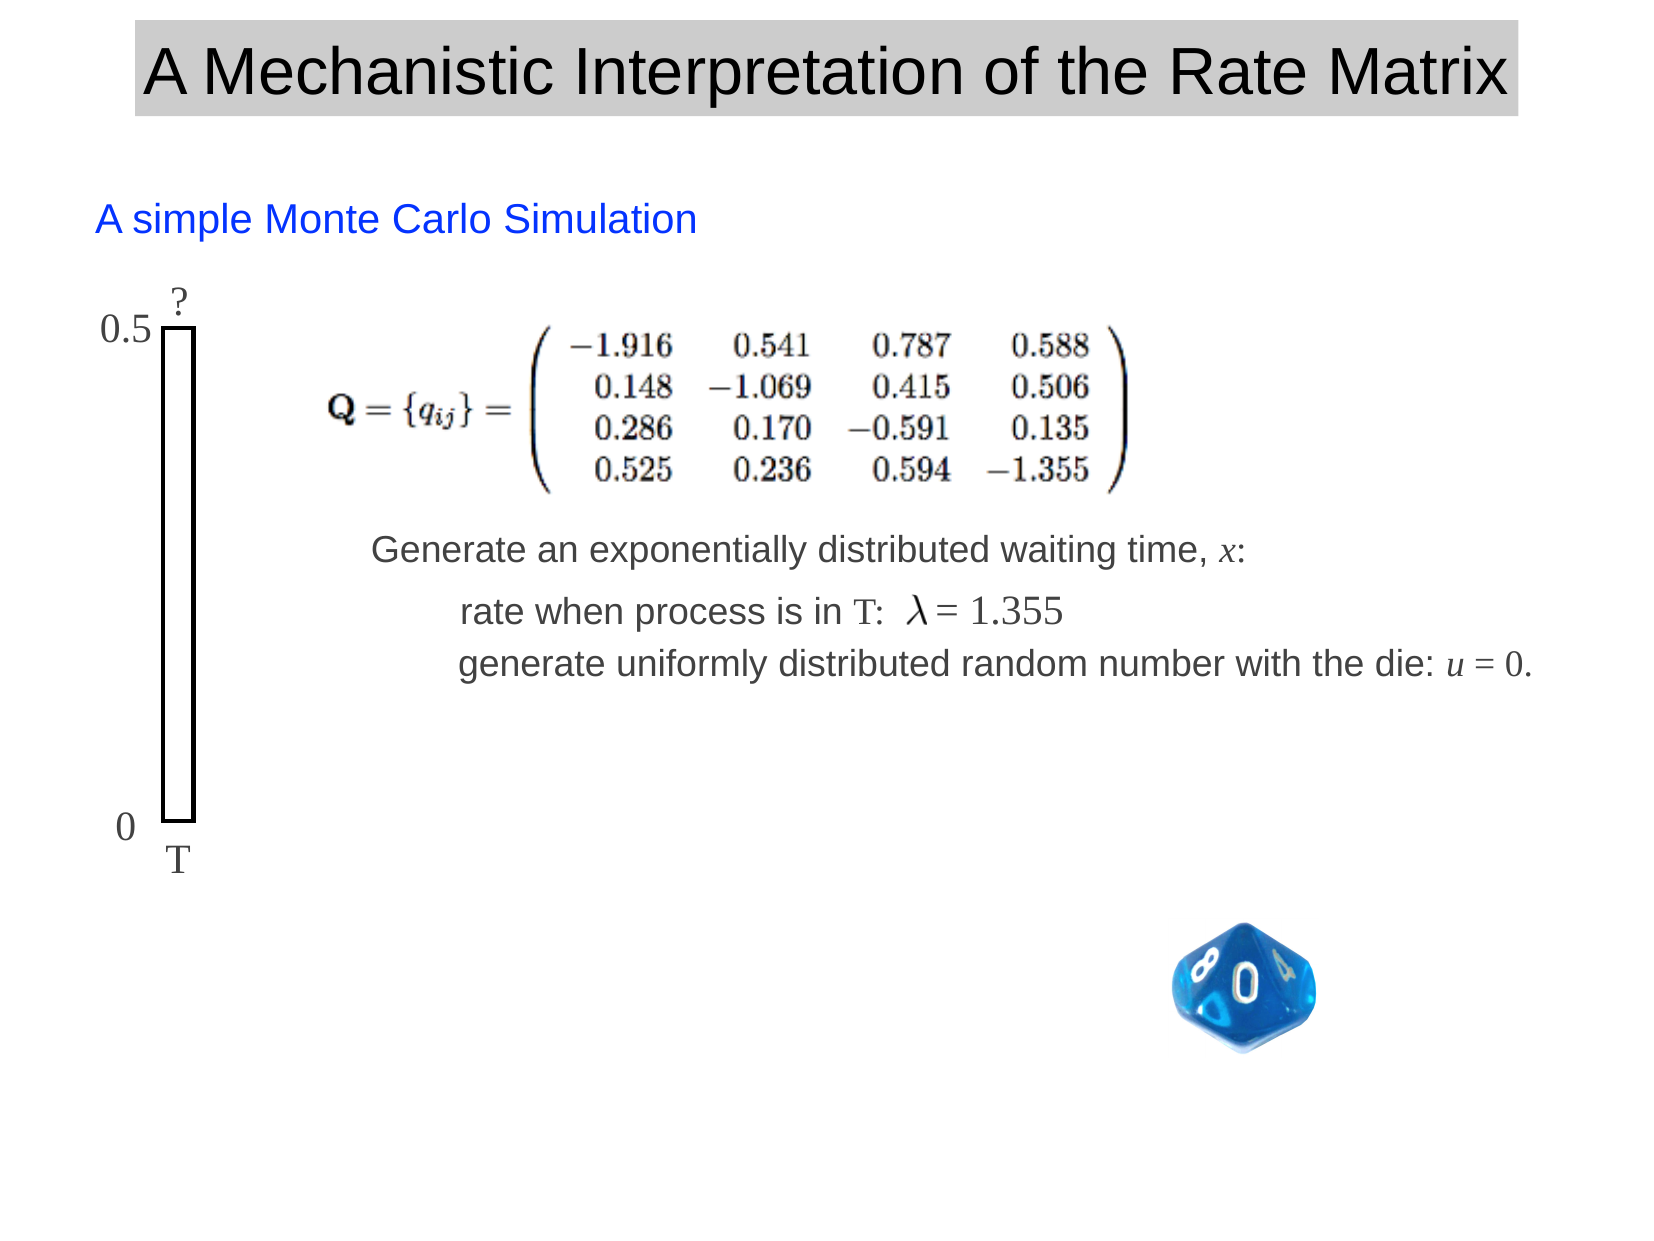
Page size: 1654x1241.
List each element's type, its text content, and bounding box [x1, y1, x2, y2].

text_box ? [161, 265, 197, 333]
picture [905, 594, 926, 626]
text_box rate when process is in T: [451, 578, 894, 641]
picture [323, 311, 1134, 509]
text_box T [157, 823, 200, 890]
picture [1168, 918, 1319, 1058]
text_box 0.5 [91, 292, 161, 360]
text_box A simple Monte Carlo Simulation [86, 183, 1495, 251]
text_box generate uniformly distributed random number with the die: u = 0. [449, 630, 1542, 693]
text_box Generate an exponentially distributed waiting time, x: [362, 516, 1654, 579]
text_box 0 [107, 789, 145, 857]
text_box = 1.355 [926, 574, 1073, 641]
text_box A Mechanistic Interpretation of the Rate Matrix [135, 20, 1519, 117]
